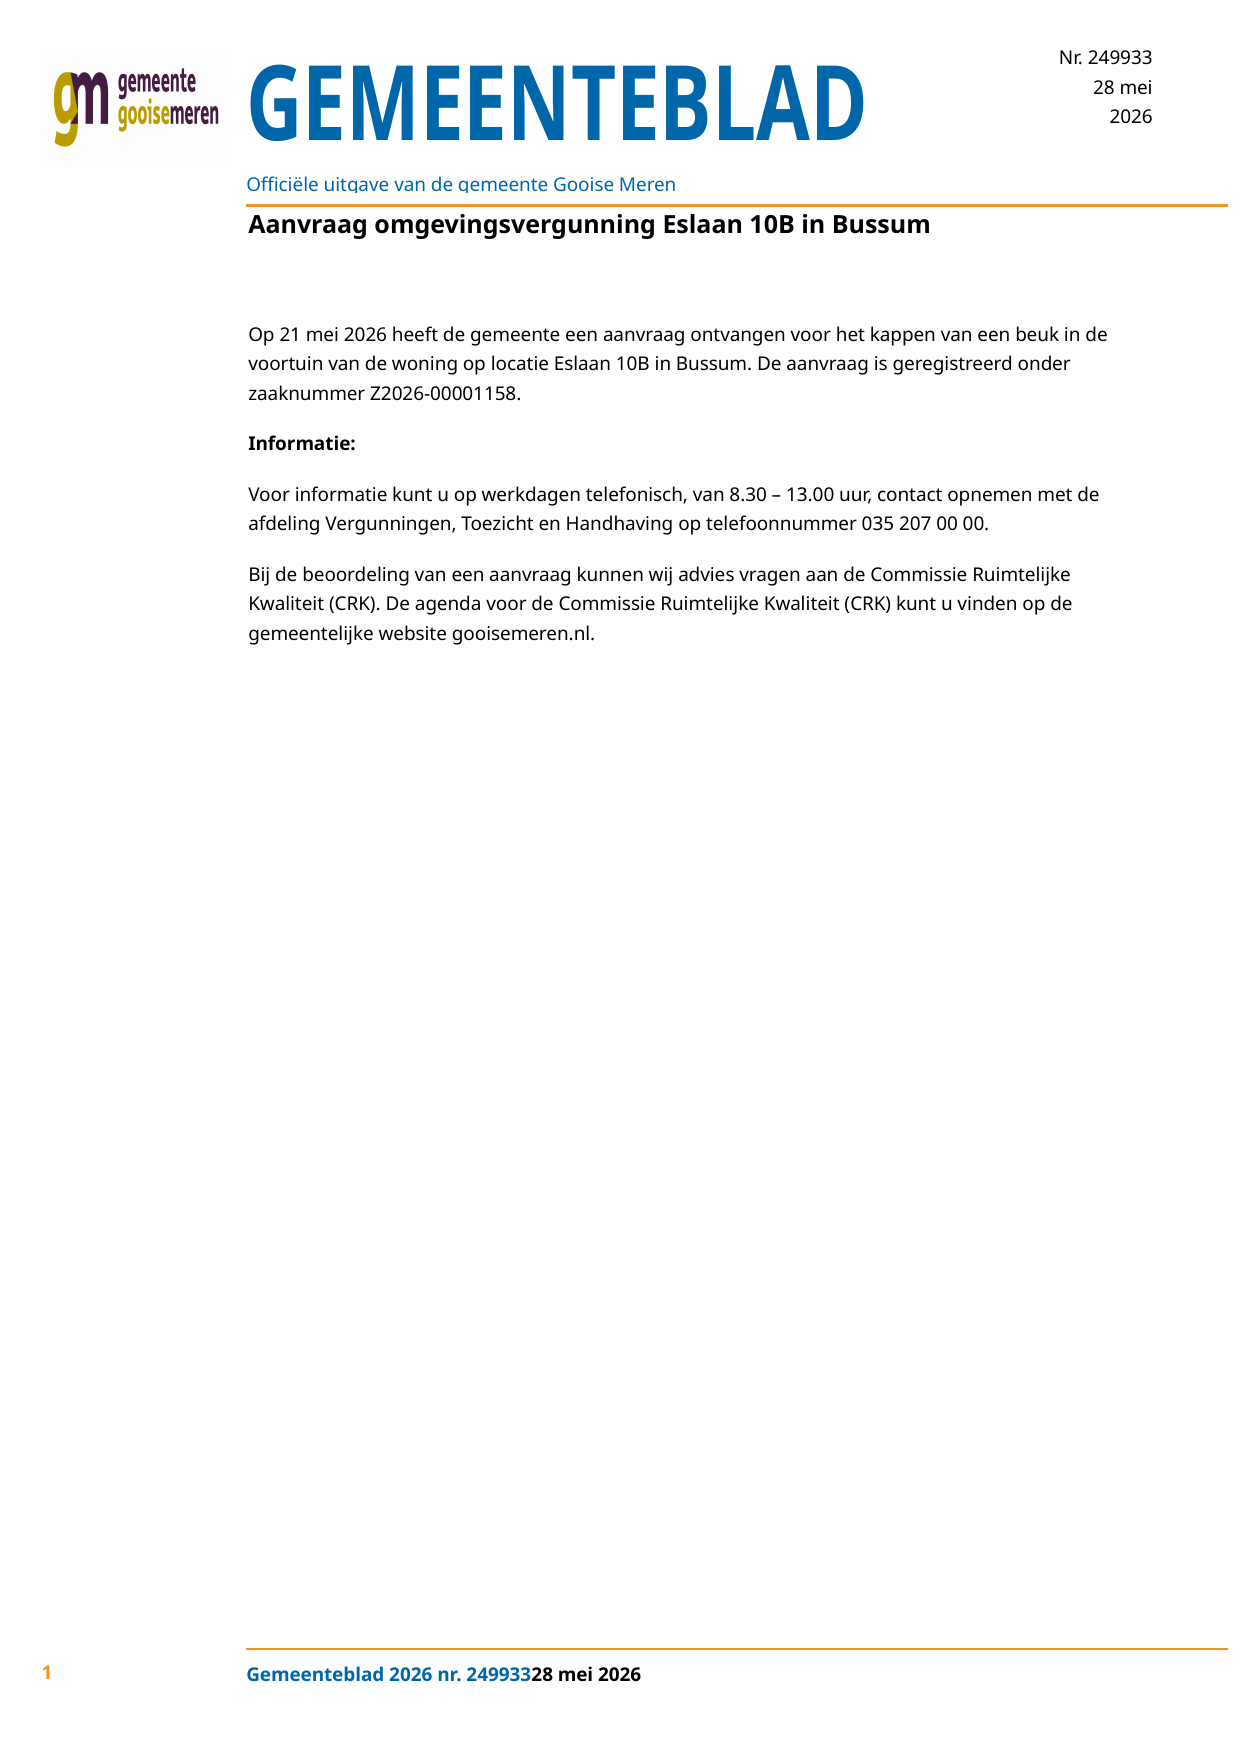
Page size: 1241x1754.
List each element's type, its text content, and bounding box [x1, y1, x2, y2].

text Informatie: [248, 430, 1152, 456]
text Bij de beoordeling van een aanvraag kunnen wij advies vragen aan de Commissie Ruimtelijke Kwaliteit (CRK). De agenda voor de Commissie Ruimtelijke Kwaliteit (CRK) kunt u vinden op de gemeentelijke website gooisemeren.nl. [248, 561, 1152, 646]
text Aanvraag omgevingsvergunning Eslaan 10B in Bussum [248, 207, 1152, 241]
text Voor informatie kunt u op werkdagen telefonisch, van 8.30 – 13.00 uur, contact opnemen met de afdeling Vergunningen, Toezicht en Handhaving op telefoonnummer 035 207 00 00. [248, 481, 1152, 536]
text Op 21 mei 2026 heeft de gemeente een aanvraag ontvangen voor het kappen van een beuk in de voortuin van de woning op locatie Eslaan 10B in Bussum. De aanvraag is geregistreerd onder zaaknummer Z2026-00001158. [248, 321, 1152, 406]
picture [41, 47, 231, 172]
